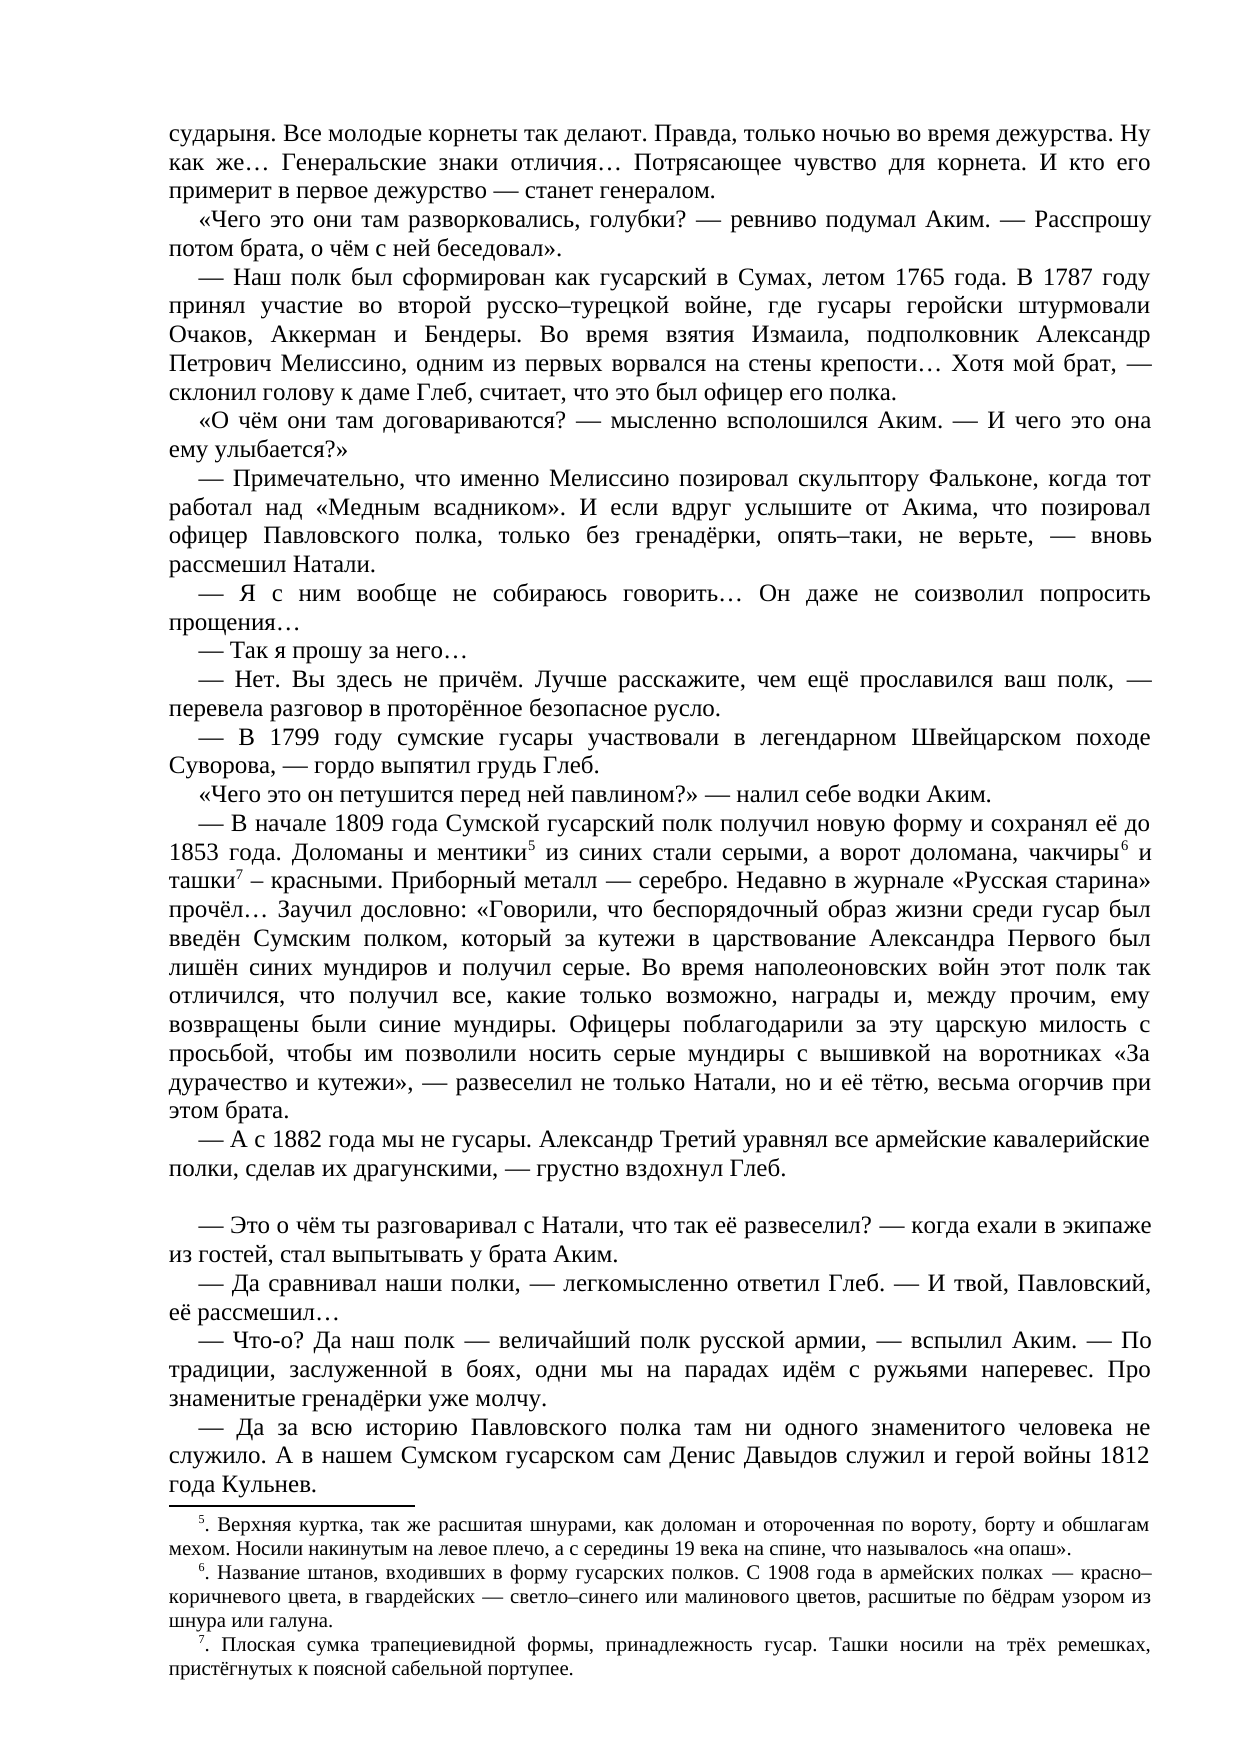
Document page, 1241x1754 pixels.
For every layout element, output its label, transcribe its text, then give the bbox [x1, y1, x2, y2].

text — Нет. Вы здесь не причём. Лучше расскажите, чем ещё прославился ваш полк, — перевела разговор в проторённое безопасное русло. [169, 664, 1152, 722]
text — А с 1882 года мы не гусары. Александр Третий уравнял все армейские кавалерийские полки, сделав их драгунскими, — грустно вздохнул Глеб. [169, 1124, 1152, 1182]
text — Примечательно, что именно Мелиссино позировал скульптору Фальконе, когда тот работал над «Медным всадником». И если вдруг услышите от Акима, что позировал офицер Павловского полка, только без гренадёрки, опять–таки, не верьте, — вновь рассмешил Натали. [169, 463, 1152, 578]
text — Да сравнивал наши полки, — легкомысленно ответил Глеб. — И твой, Павловский, её рассмешил… [169, 1268, 1152, 1326]
text — Я с ним вообще не собираюсь говорить… Он даже не соизволил попросить прощения… [169, 578, 1152, 636]
text — В начале 1809 года Сумской гусарский полк получил новую форму и сохранял её до 1853 года. Доломаны и ментики из синих стали серыми, а ворот доломана, чакчиры и ташки – красными. Приборный металл — серебро. Недавно в журнале «Русская старина» прочёл… Заучил дословно: «Говорили, что беспорядочный образ жизни среди гусар был введён Сумским полком, который за кутежи в царствование Александра Первого был лишён синих мундиров и получил серые. Во время наполеоновских войн этот полк так отличился, что получил все, какие только возможно, награды и, между прочим, ему возвращены были синие мундиры. Офицеры поблагодарили за эту царскую милость с просьбой, чтобы им позволили носить серые мундиры с вышивкой на воротниках «За дурачество и кутежи», — развеселил не только Натали, но и её тётю, весьма огорчив при этом брата. [169, 808, 1152, 1124]
text «Чего это он петушится перед ней павлином?» — налил себе водки Аким. [169, 779, 1152, 808]
text «Чего это они там разворковались, голубки? — ревниво подумал Аким. — Расспрошу потом брата, о чём с ней беседовал». [169, 204, 1152, 262]
text — В 1799 году сумские гусары участвовали в легендарном Швейцарском походе Суворова, — гордо выпятил грудь Глеб. [169, 722, 1152, 779]
text — Что-о? Да наш полк — величайший полк русской армии, — вспылил Аким. — По традиции, заслуженной в боях, одни мы на парадах идём с ружьями наперевес. Про знаменитые гренадёрки уже молчу. [169, 1326, 1152, 1412]
text — Это о чём ты разговаривал с Натали, что так её развеселил? — когда ехали в экипаже из гостей, стал выпытывать у брата Аким. [169, 1211, 1152, 1268]
text . Название штанов, входивших в форму гусарских полков. С 1908 года в армейских полках — красно–коричневого цвета, в гвардейских — светло–синего или малинового цветов, расшитые по бёдрам узором из шнура или галуна. [169, 1560, 1152, 1632]
text . Верхняя куртка, так же расшитая шнурами, как доломан и отороченная по вороту, борту и обшлагам мехом. Носили накинутым на левое плечо, а с середины 19 века на спине, что называлось «на опаш». [169, 1512, 1152, 1560]
text «О чём они там договариваются? — мысленно всполошился Аким. — И чего это она ему улыбается?» [169, 406, 1152, 463]
text — Наш полк был сформирован как гусарский в Сумах, летом 1765 года. В 1787 году принял участие во второй русско–турецкой войне, где гусары геройски штурмовали Очаков, Аккерман и Бендеры. Во время взятия Измаила, подполковник Александр Петрович Мелиссино, одним из первых ворвался на стены крепости… Хотя мой брат, — склонил голову к даме Глеб, считает, что это был офицер его полка. [169, 262, 1152, 406]
text . Плоская сумка трапециевидной формы, принадлежность гусар. Ташки носили на трёх ремешках, пристёгнутых к поясной сабельной портупее. [169, 1632, 1152, 1680]
text — Да за всю историю Павловского полка там ни одного знаменитого человека не служило. А в нашем Сумском гусарском сам Денис Давыдов служил и герой войны 1812 года Кульнев. [169, 1412, 1152, 1498]
text сударыня. Все молодые корнеты так делают. Правда, только ночью во время дежурства. Ну как же… Генеральские знаки отличия… Потрясающее чувство для корнета. И кто его примерит в первое дежурство — станет генералом. [169, 118, 1152, 204]
text — Так я прошу за него… [169, 636, 1152, 664]
